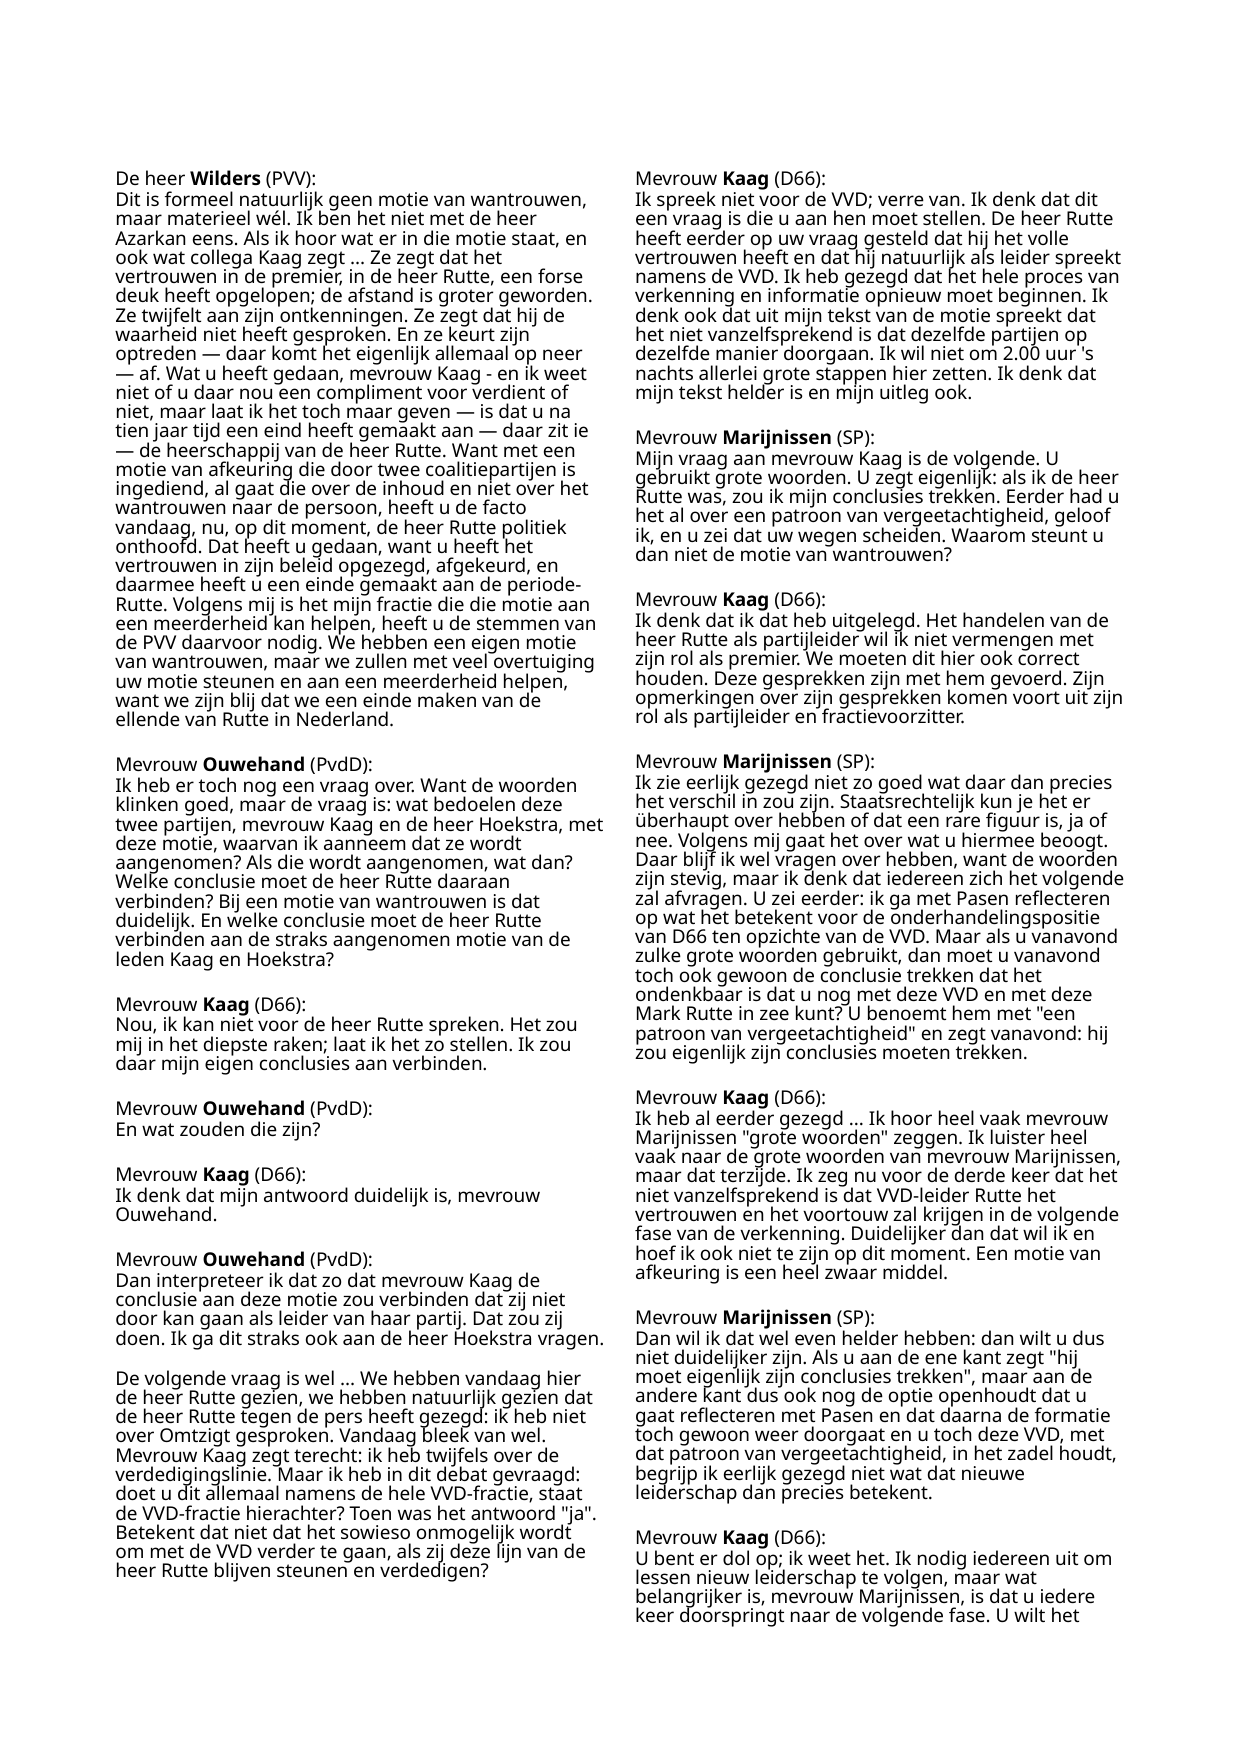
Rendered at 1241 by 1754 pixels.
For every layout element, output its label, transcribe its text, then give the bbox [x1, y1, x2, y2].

text Ik spreek niet voor de VVD; verre van. Ik denk dat dit een vraag is die u aan hen moet stellen. De heer Rutte heeft eerder op uw vraag gesteld dat hij het volle vertrouwen heeft en dat hij natuurlijk als leider spreekt namens de VVD. Ik heb gezegd dat het hele proces van verkenning en informatie opnieuw moet beginnen. Ik denk ook dat uit mijn tekst van de motie spreekt dat het niet vanzelfsprekend is dat dezelfde partijen op dezelfde manier doorgaan. Ik wil niet om 2.00 uur 's nachts allerlei grote stappen hier zetten. Ik denk dat mijn tekst helder is en mijn uitleg ook. [635, 191, 1125, 403]
text Ik denk dat ik dat heb uitgelegd. Het handelen van de heer Rutte als partijleider wil ik niet vermengen met zijn rol als premier. We moeten dit hier ook correct houden. Deze gesprekken zijn met hem gevoerd. Zijn opmerkingen over zijn gesprekken komen voort uit zijn rol als partijleider en fractievoorzitter. [635, 612, 1125, 727]
text Dan interpreteer ik dat zo dat mevrouw Kaag de conclusie aan deze motie zou verbinden dat zij niet door kan gaan als leider van haar partij. Dat zou zij doen. Ik ga dit straks ook aan de heer Hoekstra vragen. [115, 1272, 605, 1349]
text Mevrouw Kaag (D66): [115, 991, 605, 1016]
text Mevrouw Kaag (D66): [635, 165, 1125, 191]
text Mijn vraag aan mevrouw Kaag is de volgende. U gebruikt grote woorden. U zegt eigenlijk: als ik de heer Rutte was, zou ik mijn conclusies trekken. Eerder had u het al over een patroon van vergeetachtigheid, geloof ik, en u zei dat uw wegen scheiden. Waarom steunt u dan niet de motie van wantrouwen? [635, 449, 1125, 565]
text De volgende vraag is wel ... We hebben vandaag hier de heer Rutte gezien, we hebben natuurlijk gezien dat de heer Rutte tegen de pers heeft gezegd: ik heb niet over Omtzigt gesproken. Vandaag bleek van wel. Mevrouw Kaag zegt terecht: ik heb twijfels over de verdedigingslinie. Maar ik heb in dit debat gevraagd: doet u dit allemaal namens de hele VVD-fractie, staat de VVD-fractie hierachter? Toen was het antwoord "ja". Betekent dat niet dat het sowieso onmogelijk wordt om met de VVD verder te gaan, als zij deze lijn van de heer Rutte blijven steunen en verdedigen? [115, 1369, 605, 1582]
text Dit is formeel natuurlijk geen motie van wantrouwen, maar materieel wél. Ik ben het niet met de heer Azarkan eens. Als ik hoor wat er in die motie staat, en ook wat collega Kaag zegt ... Ze zegt dat het vertrouwen in de premier, in de heer Rutte, een forse deuk heeft opgelopen; de afstand is groter geworden. Ze twijfelt aan zijn ontkenningen. Ze zegt dat hij de waarheid niet heeft gesproken. En ze keurt zijn optreden — daar komt het eigenlijk allemaal op neer — af. Wat u heeft gedaan, mevrouw Kaag - en ik weet niet of u daar nou een compliment voor verdient of niet, maar laat ik het toch maar geven — is dat u na tien jaar tijd een eind heeft gemaakt aan — daar zit ie — de heerschappij van de heer Rutte. Want met een motie van afkeuring die door twee coalitiepartijen is ingediend, al gaat die over de inhoud en niet over het wantrouwen naar de persoon, heeft u de facto vandaag, nu, op dit moment, de heer Rutte politiek onthoofd. Dat heeft u gedaan, want u heeft het vertrouwen in zijn beleid opgezegd, afgekeurd, en daarmee heeft u een einde gemaakt aan de periode-Rutte. Volgens mij is het mijn fractie die die motie aan een meerderheid kan helpen, heeft u de stemmen van de PVV daarvoor nodig. We hebben een eigen motie van wantrouwen, maar we zullen met veel overtuiging uw motie steunen en aan een meerderheid helpen, want we zijn blij dat we een einde maken van de ellende van Rutte in Nederland. [115, 191, 605, 731]
text Ik denk dat mijn antwoord duidelijk is, mevrouw Ouwehand. [115, 1187, 605, 1225]
text Mevrouw Marijnissen (SP): [635, 424, 1125, 449]
text Mevrouw Kaag (D66): [635, 586, 1125, 612]
text Mevrouw Ouwehand (PvdD): [115, 751, 605, 777]
text Ik heb al eerder gezegd ... Ik hoor heel vaak mevrouw Marijnissen "grote woorden" zeggen. Ik luister heel vaak naar de grote woorden van mevrouw Marijnissen, maar dat terzijde. Ik zeg nu voor de derde keer dat het niet vanzelfsprekend is dat VVD-leider Rutte het vertrouwen en het voortouw zal krijgen in de volgende fase van de verkenning. Duidelijker dan dat wil ik en hoef ik ook niet te zijn op dit moment. Een motie van afkeuring is een heel zwaar middel. [635, 1109, 1125, 1283]
text Mevrouw Ouwehand (PvdD): [115, 1246, 605, 1272]
text Ik heb er toch nog een vraag over. Want de woorden klinken goed, maar de vraag is: wat bedoelen deze twee partijen, mevrouw Kaag en de heer Hoekstra, met deze motie, waarvan ik aanneem dat ze wordt aangenomen? Als die wordt aangenomen, wat dan? Welke conclusie moet de heer Rutte daaraan verbinden? Bij een motie van wantrouwen is dat duidelijk. En welke conclusie moet de heer Rutte verbinden aan de straks aangenomen motie van de leden Kaag en Hoekstra? [115, 777, 605, 970]
text Mevrouw Kaag (D66): [635, 1084, 1125, 1109]
text Dan wil ik dat wel even helder hebben: dan wilt u dus niet duidelijker zijn. Als u aan de ene kant zegt "hij moet eigenlijk zijn conclusies trekken", maar aan de andere kant dus ook nog de optie openhoudt dat u gaat reflecteren met Pasen en dat daarna de formatie toch gewoon weer doorgaat en u toch deze VVD, met dat patroon van vergeetachtigheid, in het zadel houdt, begrijp ik eerlijk gezegd niet wat dat nieuwe leiderschap dan precies betekent. [635, 1329, 1125, 1503]
text De heer Wilders (PVV): [115, 165, 605, 191]
text Mevrouw Ouwehand (PvdD): [115, 1095, 605, 1121]
text Mevrouw Marijnissen (SP): [635, 748, 1125, 774]
text Ik zie eerlijk gezegd niet zo goed wat daar dan precies het verschil in zou zijn. Staatsrechtelijk kun je het er überhaupt over hebben of dat een rare figuur is, ja of nee. Volgens mij gaat het over wat u hiermee beoogt. Daar blijf ik wel vragen over hebben, want de woorden zijn stevig, maar ik denk dat iedereen zich het volgende zal afvragen. U zei eerder: ik ga met Pasen reflecteren op wat het betekent voor de onderhandelingspositie van D66 ten opzichte van de VVD. Maar als u vanavond zulke grote woorden gebruikt, dan moet u vanavond toch ook gewoon de conclusie trekken dat het ondenkbaar is dat u nog met deze VVD en met deze Mark Rutte in zee kunt? U benoemt hem met "een patroon van vergeetachtigheid" en zegt vanavond: hij zou eigenlijk zijn conclusies moeten trekken. [635, 774, 1125, 1063]
text Mevrouw Kaag (D66): [115, 1161, 605, 1187]
text Nou, ik kan niet voor de heer Rutte spreken. Het zou mij in het diepste raken; laat ik het zo stellen. Ik zou daar mijn eigen conclusies aan verbinden. [115, 1016, 605, 1074]
text En wat zouden die zijn? [115, 1121, 605, 1140]
text U bent er dol op; ik weet het. Ik nodig iedereen uit om lessen nieuw leiderschap te volgen, maar wat belangrijker is, mevrouw Marijnissen, is dat u iedere keer doorspringt naar de volgende fase. U wilt het [635, 1549, 1125, 1627]
text Mevrouw Marijnissen (SP): [635, 1304, 1125, 1329]
text Mevrouw Kaag (D66): [635, 1524, 1125, 1549]
